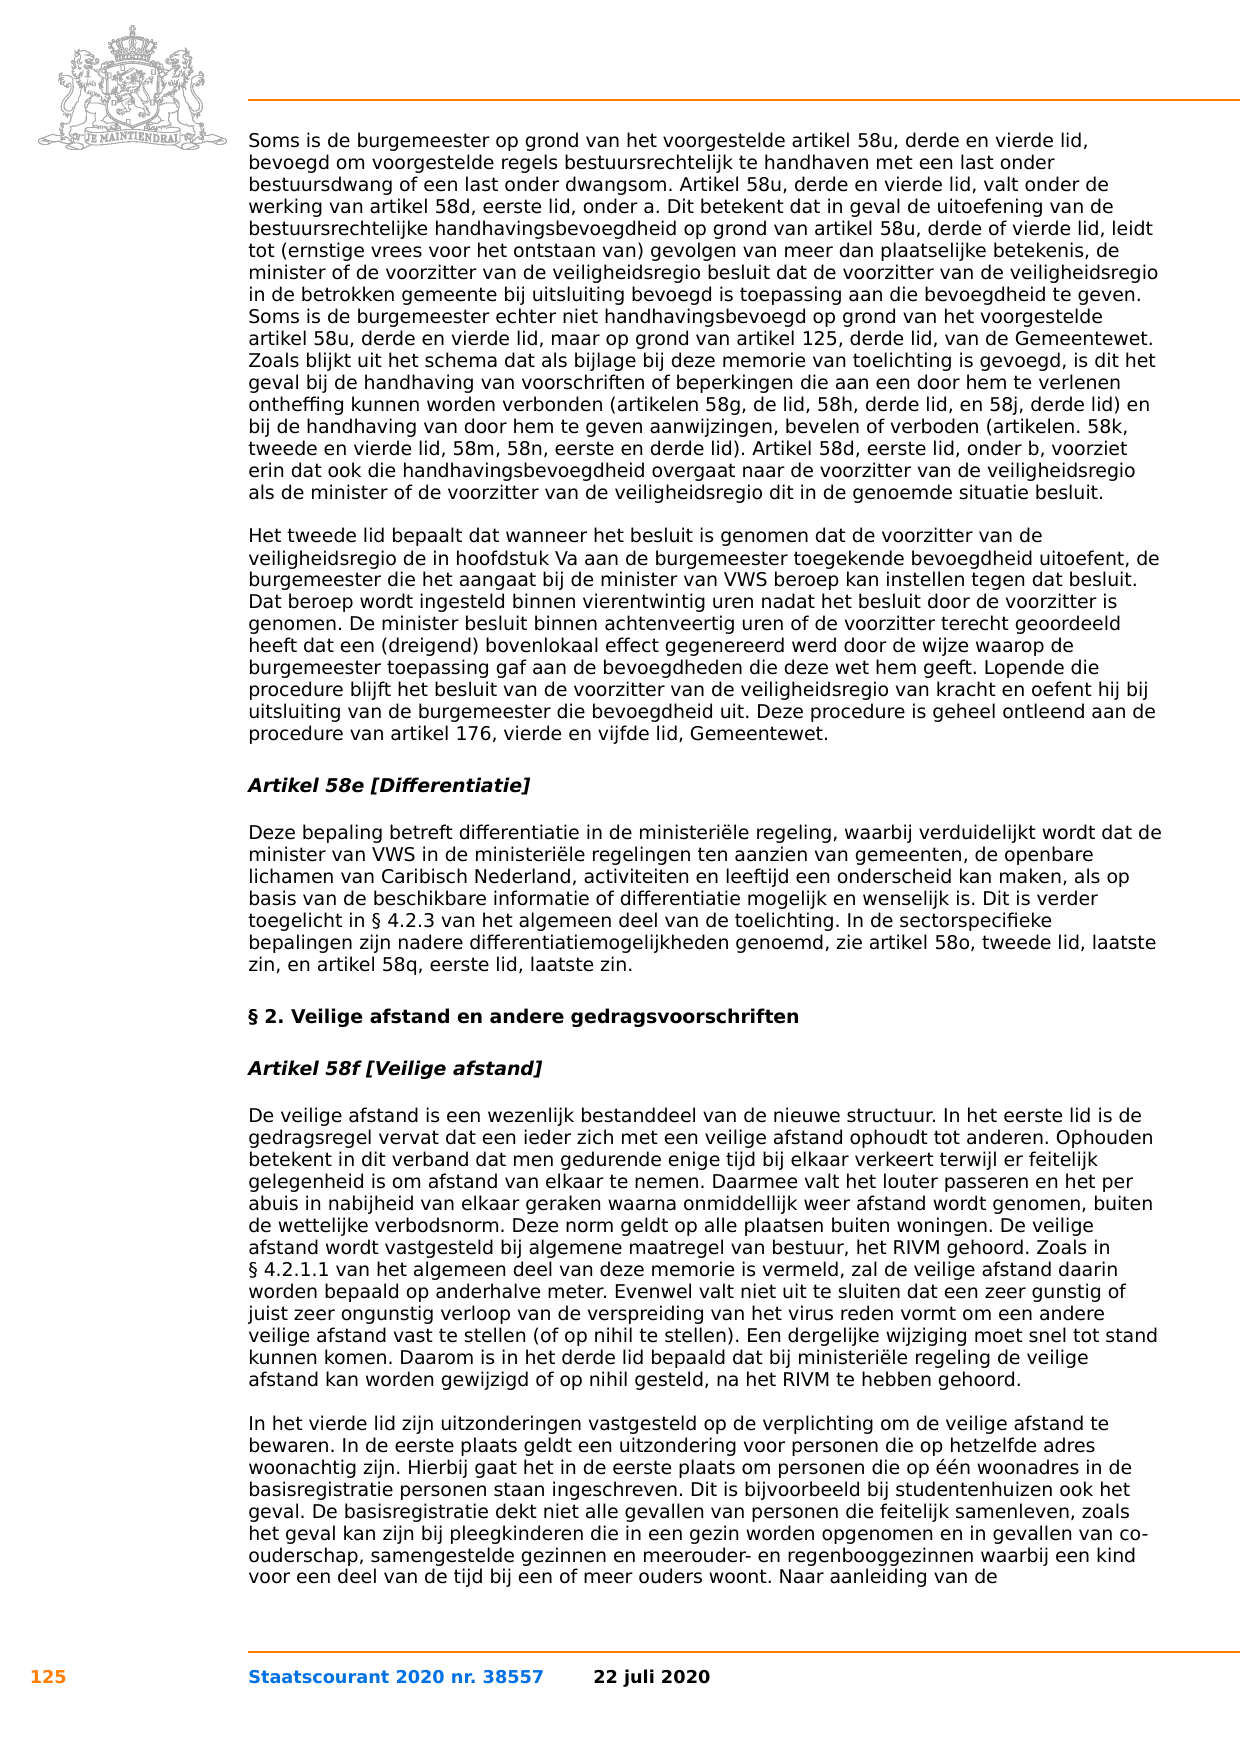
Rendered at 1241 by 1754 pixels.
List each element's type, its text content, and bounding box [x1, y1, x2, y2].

text Soms is de burgemeester op grond van het voorgestelde artikel 58u, derde en vierde lid, bevoegd om voorgestelde regels bestuursrechtelijk te handhaven met een last onder bestuursdwang of een last onder dwangsom. Artikel 58u, derde en vierde lid, valt onder de werking van artikel 58d, eerste lid, onder a. Dit betekent dat in geval de uitoefening van de bestuursrechtelijke handhavingsbevoegdheid op grond van artikel 58u, derde of vierde lid, leidt tot (ernstige vrees voor het ontstaan van) gevolgen van meer dan plaatselijke betekenis, de minister of de voorzitter van de veiligheidsregio besluit dat de voorzitter van de veiligheidsregio in de betrokken gemeente bij uitsluiting bevoegd is toepassing aan die bevoegdheid te geven. Soms is de burgemeester echter niet handhavingsbevoegd op grond van het voorgestelde artikel 58u, derde en vierde lid, maar op grond van artikel 125, derde lid, van de Gemeentewet. Zoals blijkt uit het schema dat als bijlage bij deze memorie van toelichting is gevoegd, is dit het geval bij de handhaving van voorschriften of beperkingen die aan een door hem te verlenen ontheffing kunnen worden verbonden (artikelen 58g, de lid, 58h, derde lid, en 58j, derde lid) en bij de handhaving van door hem te geven aanwijzingen, bevelen of verboden (artikelen. 58k, tweede en vierde lid, 58m, 58n, eerste en derde lid). Artikel 58d, eerste lid, onder b, voorziet erin dat ook die handhavingsbevoegdheid overgaat naar de voorzitter van de veiligheidsregio als de minister of de voorzitter van de veiligheidsregio dit in de genoemde situatie besluit. [248, 130, 1163, 503]
text De veilige afstand is een wezenlijk bestanddeel van de nieuwe structuur. In het eerste lid is de gedragsregel vervat dat een ieder zich met een veilige afstand ophoudt tot anderen. Ophouden betekent in dit verband dat men gedurende enige tijd bij elkaar verkeert terwijl er feitelijk gelegenheid is om afstand van elkaar te nemen. Daarmee valt het louter passeren en het per abuis in nabijheid van elkaar geraken waarna onmiddellijk weer afstand wordt genomen, buiten de wettelijke verbodsnorm. Deze norm geldt op alle plaatsen buiten woningen. De veilige afstand wordt vastgesteld bij algemene maatregel van bestuur, het RIVM gehoord. Zoals in § 4.2.1.1 van het algemeen deel van deze memorie is vermeld, zal de veilige afstand daarin worden bepaald op anderhalve meter. Evenwel valt niet uit te sluiten dat een zeer gunstig of juist zeer ongunstig verloop van de verspreiding van het virus reden vormt om een andere veilige afstand vast te stellen (of op nihil te stellen). Een dergelijke wijziging moet snel tot stand kunnen komen. Daarom is in het derde lid bepaald dat bij ministeriële regeling de veilige afstand kan worden gewijzigd of op nihil gesteld, na het RIVM te hebben gehoord. [248, 1105, 1163, 1391]
text Het tweede lid bepaalt dat wanneer het besluit is genomen dat de voorzitter van de veiligheidsregio de in hoofdstuk Va aan de burgemeester toegekende bevoegdheid uitoefent, de burgemeester die het aangaat bij de minister van VWS beroep kan instellen tegen dat besluit. Dat beroep wordt ingesteld binnen vierentwintig uren nadat het besluit door de voorzitter is genomen. De minister besluit binnen achtenveertig uren of de voorzitter terecht geoordeeld heeft dat een (dreigend) bovenlokaal effect gegenereerd werd door de wijze waarop de burgemeester toepassing gaf aan de bevoegdheden die deze wet hem geeft. Lopende die procedure blijft het besluit van de voorzitter van de veiligheidsregio van kracht en oefent hij bij uitsluiting van de burgemeester die bevoegdheid uit. Deze procedure is geheel ontleend aan de procedure van artikel 176, vierde en vijfde lid, Gemeentewet. [248, 525, 1163, 745]
subtitle Artikel 58e [Differentiatie] [248, 775, 1163, 797]
text In het vierde lid zijn uitzonderingen vastgesteld op de verplichting om de veilige afstand te bewaren. In de eerste plaats geldt een uitzondering voor personen die op hetzelfde adres woonachtig zijn. Hierbij gaat het in de eerste plaats om personen die op één woonadres in de basisregistratie personen staan ingeschreven. Dit is bijvoorbeeld bij studentenhuizen ook het geval. De basisregistratie dekt niet alle gevallen van personen die feitelijk samenleven, zoals het geval kan zijn bij pleegkinderen die in een gezin worden opgenomen en in gevallen van co-ouderschap, samengestelde gezinnen en meerouder- en regenbooggezinnen waarbij een kind voor een deel van de tijd bij een of meer ouders woont. Naar aanleiding van de [248, 1413, 1163, 1588]
subtitle Artikel 58f [Veilige afstand] [248, 1058, 1163, 1080]
subtitle § 2. Veilige afstand en andere gedragsvoorschriften [248, 1006, 1163, 1028]
text Deze bepaling betreft differentiatie in de ministeriële regeling, waarbij verduidelijkt wordt dat de minister van VWS in de ministeriële regelingen ten aanzien van gemeenten, de openbare lichamen van Caribisch Nederland, activiteiten en leeftijd een onderscheid kan maken, als op basis van de beschikbare informatie of differentiatie mogelijk en wenselijk is. Dit is verder toegelicht in § 4.2.3 van het algemeen deel van de toelichting. In de sectorspecifieke bepalingen zijn nadere differentiatiemogelijkheden genoemd, zie artikel 58o, tweede lid, laatste zin, en artikel 58q, eerste lid, laatste zin. [248, 822, 1163, 976]
picture [38, 25, 227, 150]
